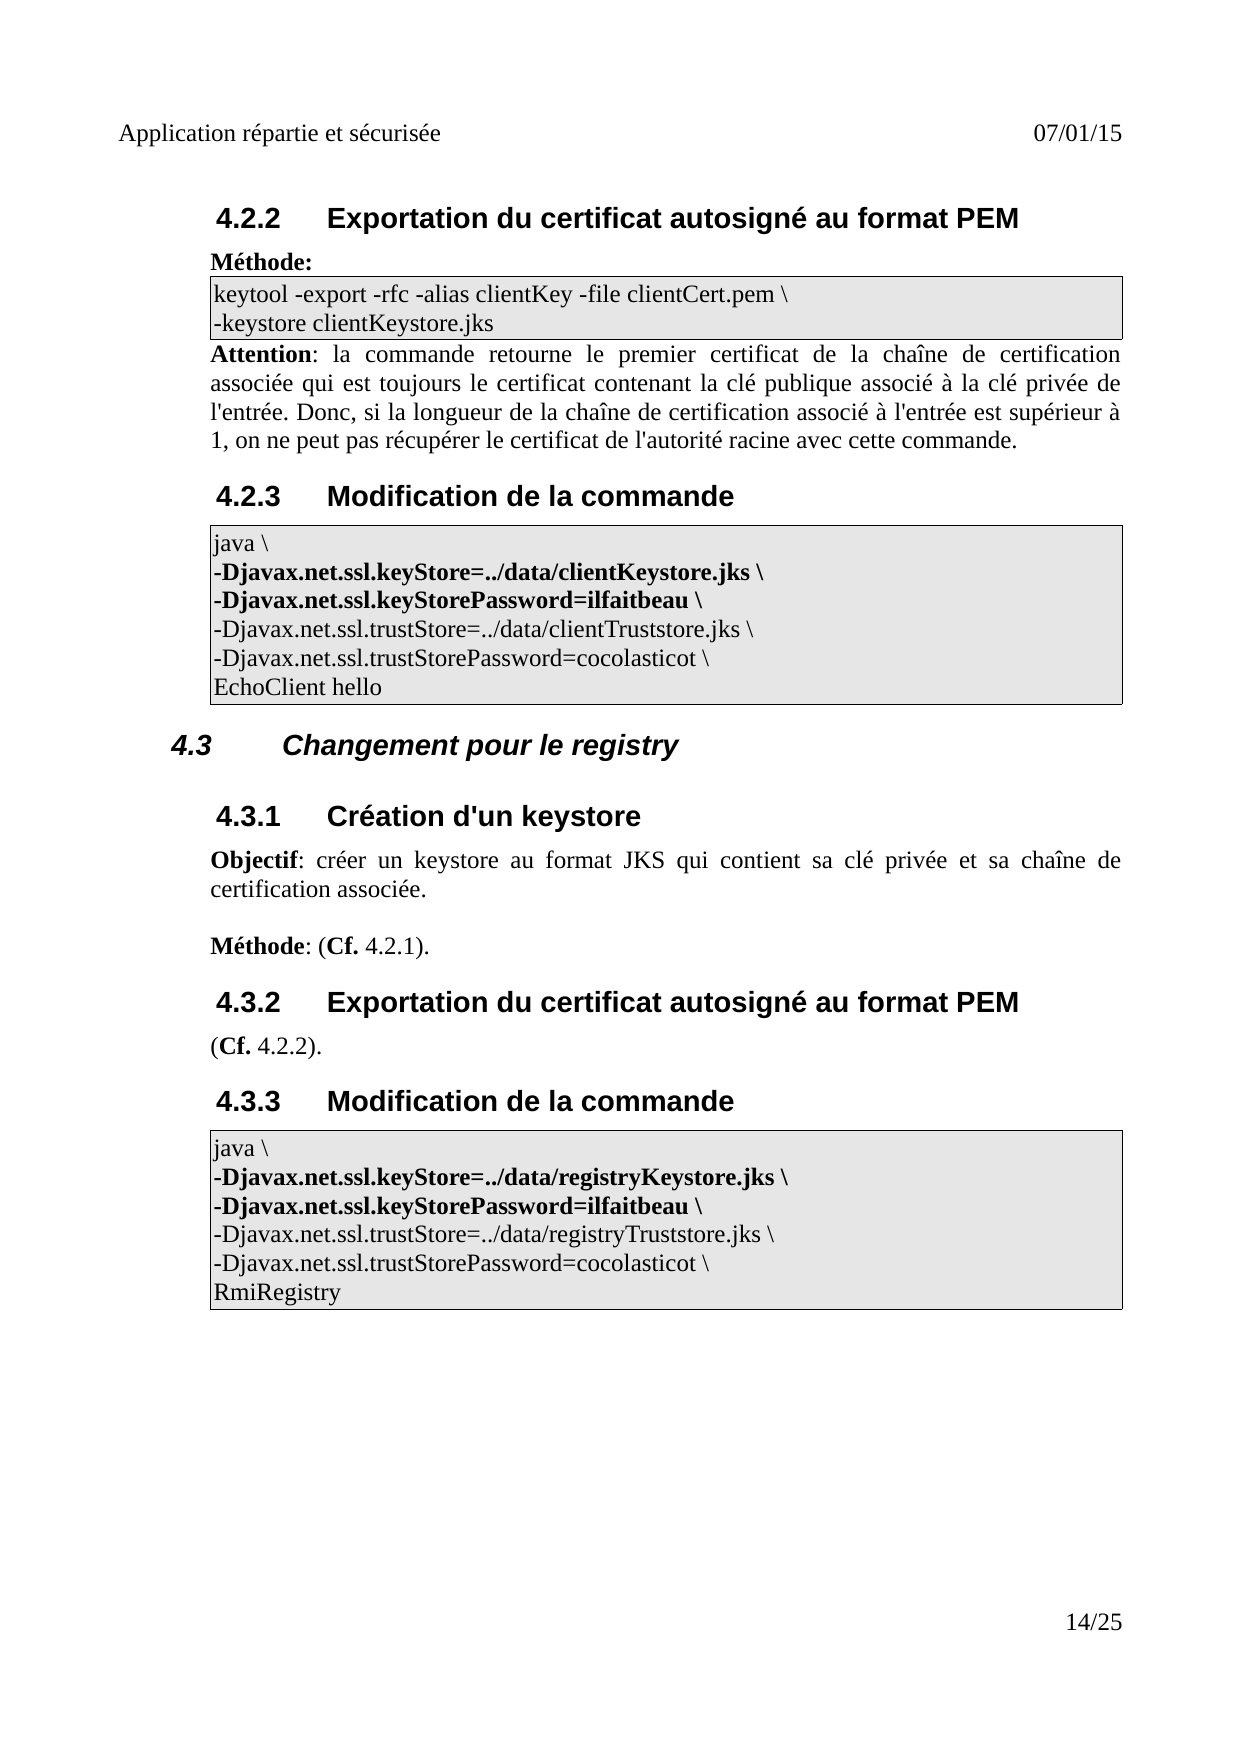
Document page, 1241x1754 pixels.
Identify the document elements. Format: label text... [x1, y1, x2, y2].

text (Cf. 4.2.2). [210, 1031, 1122, 1059]
text -Djavax.net.ssl.trustStore=../data/clientTruststore.jks \ [211, 611, 1122, 640]
text -Djavax.net.ssl.keyStore=../data/clientKeystore.jks \ [211, 554, 1122, 583]
text -keystore clientKeystore.jks [211, 304, 1122, 339]
text Méthode: (Cf. 4.2.1). [210, 931, 1122, 960]
subtitle Changement pour le registry [163, 728, 1122, 762]
text keytool -export -rfc -alias clientKey -file clientCert.pem \ [211, 277, 1122, 304]
text Objectif: créer un keystore au format JKS qui contient sa clé privée et sa chaîne de certification associée. [210, 845, 1122, 903]
subtitle Exportation du certificat autosigné au format PEM [208, 985, 1122, 1018]
text RmiRegistry [211, 1274, 1122, 1309]
text EchoClient hello [211, 669, 1122, 704]
subtitle Exportation du certificat autosigné au format PEM [208, 201, 1122, 235]
text -Djavax.net.ssl.keyStorePassword=ilfaitbeau \ [211, 583, 1122, 611]
text Attention: la commande retourne le premier certificat de la chaîne de certification associée qui est toujours le certificat contenant la clé publique associé à la clé privée de l'entrée. Donc, si la longueur de la chaîne de certification associé à l'entrée est supérieur à 1, on ne peut pas récupérer le certificat de l'autorité racine avec cette commande. [210, 340, 1122, 454]
text java \ [211, 526, 1122, 554]
text -Djavax.net.ssl.keyStorePassword=ilfaitbeau \ [211, 1188, 1122, 1217]
subtitle Modification de la commande [208, 1084, 1122, 1118]
text -Djavax.net.ssl.trustStorePassword=cocolasticot \ [211, 1245, 1122, 1274]
subtitle Création d'un keystore [208, 799, 1122, 833]
text -Djavax.net.ssl.keyStore=../data/registryKeystore.jks \ [211, 1159, 1122, 1188]
text -Djavax.net.ssl.trustStore=../data/registryTruststore.jks \ [211, 1217, 1122, 1245]
subtitle Modification de la commande [208, 479, 1122, 513]
text -Djavax.net.ssl.trustStorePassword=cocolasticot \ [211, 640, 1122, 669]
text java \ [211, 1131, 1122, 1159]
text Méthode: [210, 247, 1122, 276]
